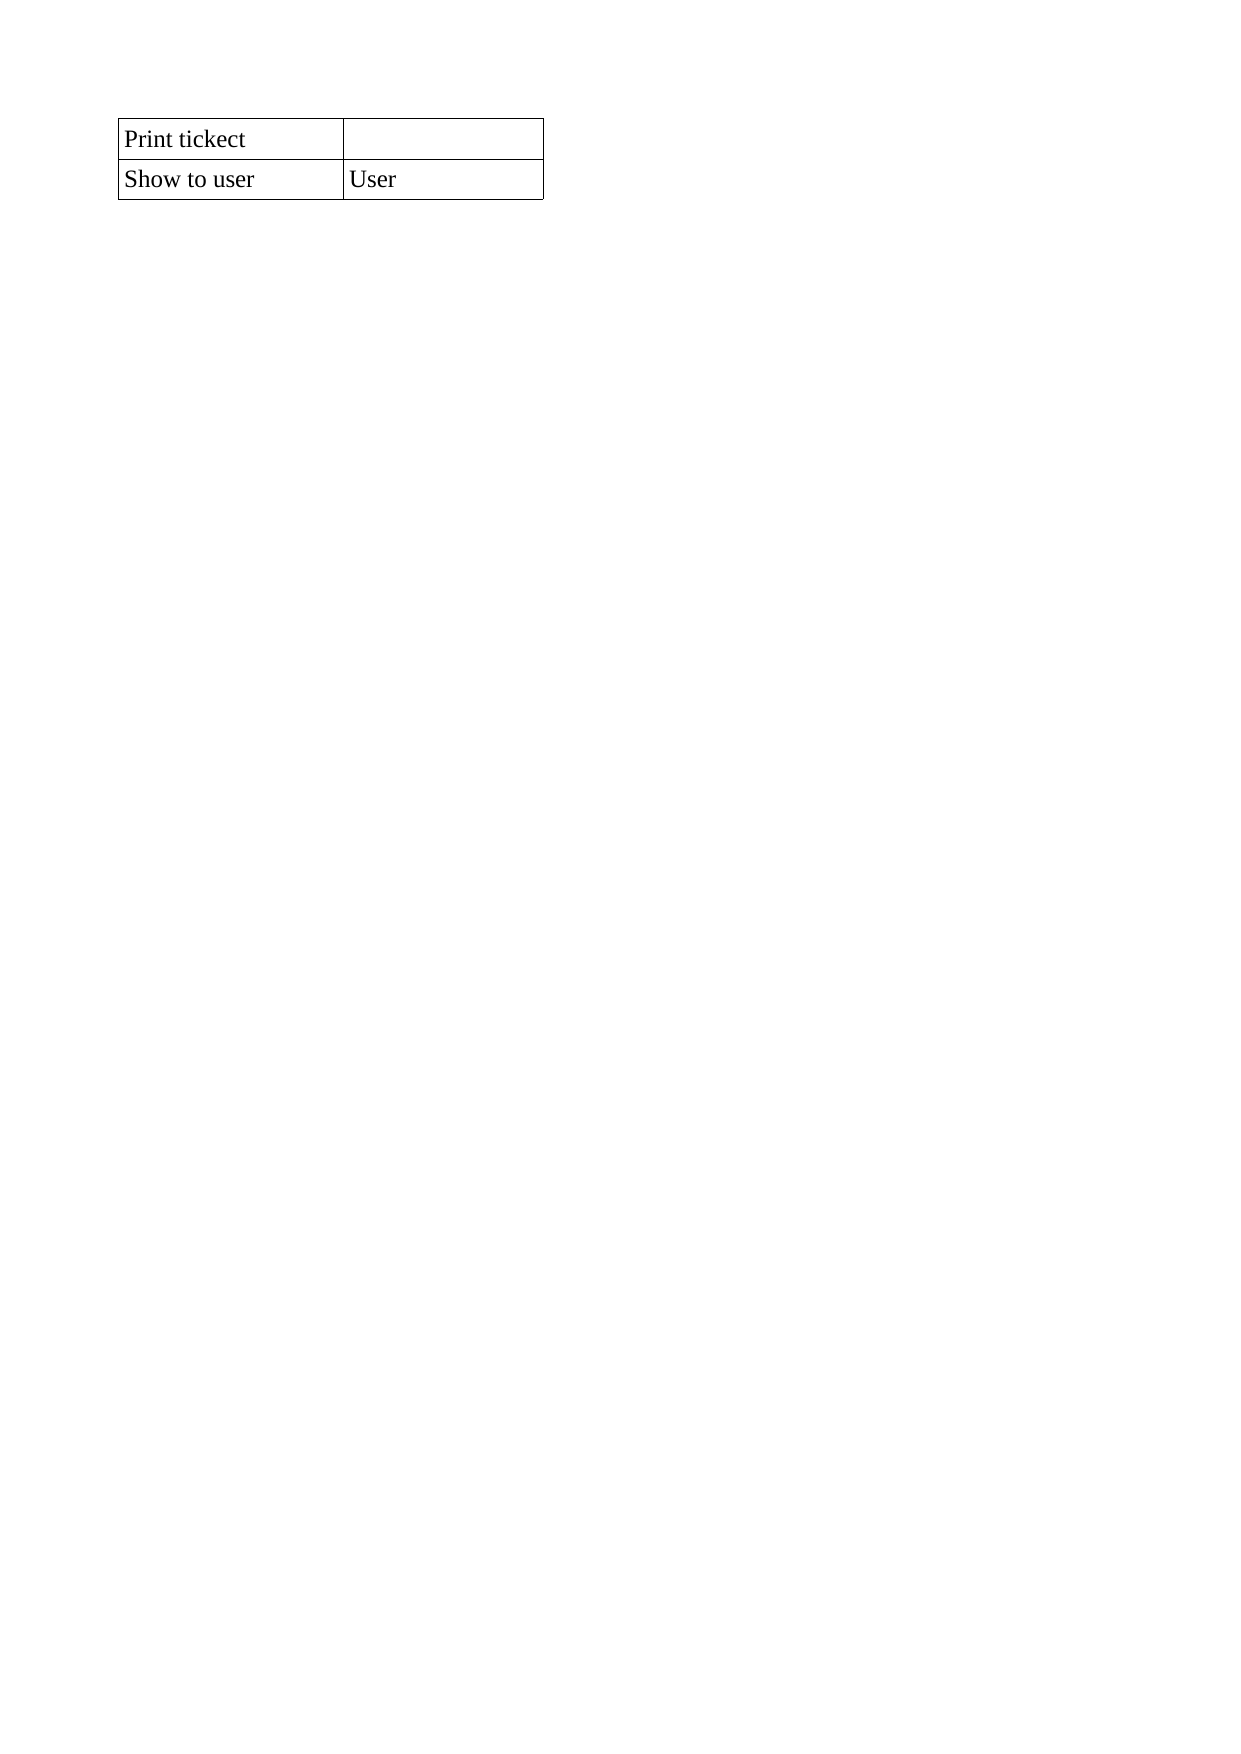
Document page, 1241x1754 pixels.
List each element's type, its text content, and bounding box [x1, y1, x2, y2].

table_cell Print tickect [119, 119, 343, 158]
table_cell [344, 119, 543, 158]
table_cell Show to user [119, 160, 343, 199]
table_cell User [344, 160, 543, 199]
